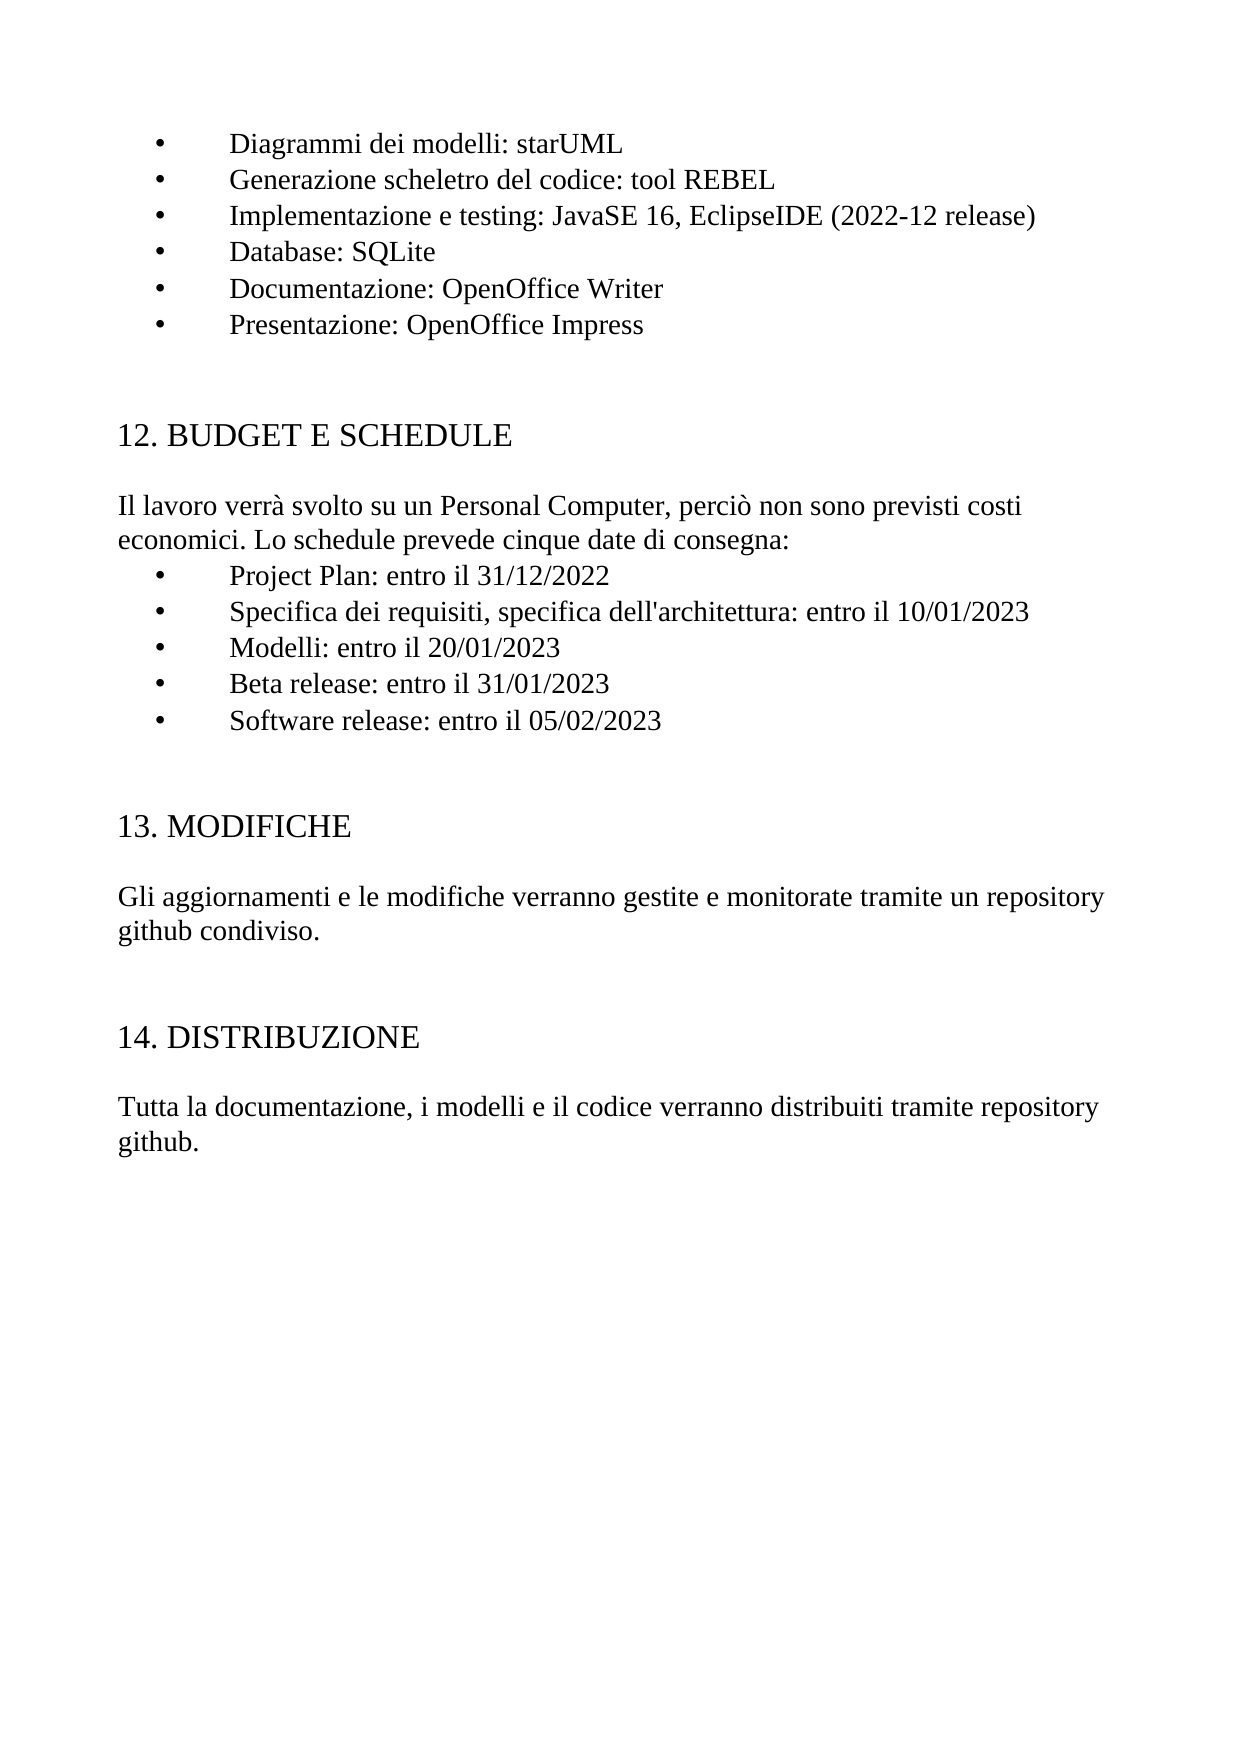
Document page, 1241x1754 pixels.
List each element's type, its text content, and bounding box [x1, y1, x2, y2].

text Gli aggiornamenti e le modifiche verranno gestite e monitorate tramite un repository github condiviso. [118, 879, 1119, 947]
text Tutta la documentazione, i modelli e il codice verranno distribuiti tramite repository github. [118, 1089, 1119, 1158]
subtitle BUDGET E SCHEDULE [117, 415, 1119, 454]
text Il lavoro verrà svolto su un Personal Computer, perciò non sono previsti costi economici. Lo schedule prevede cinque date di consegna: [118, 488, 1119, 556]
list Implementazione e testing: JavaSE 16, EclipseIDE (2022-12 release) [155, 198, 1119, 232]
list Presentazione: OpenOffice Impress [155, 307, 1119, 341]
list Specifica dei requisiti, specifica dell'architettura: entro il 10/01/2023 [155, 594, 1119, 628]
subtitle MODIFICHE [117, 807, 1119, 845]
list Modelli: entro il 20/01/2023 [155, 630, 1119, 664]
list Project Plan: entro il 31/12/2022 [155, 558, 1119, 592]
list Documentazione: OpenOffice Writer [155, 271, 1119, 304]
list Software release: entro il 05/02/2023 [155, 703, 1119, 736]
list Database: SQLite [155, 234, 1119, 268]
list Generazione scheletro del codice: tool REBEL [155, 162, 1119, 196]
subtitle DISTRIBUZIONE [117, 1017, 1119, 1056]
list Diagrammi dei modelli: starUML [155, 126, 1119, 160]
list Beta release: entro il 31/01/2023 [155, 667, 1119, 700]
